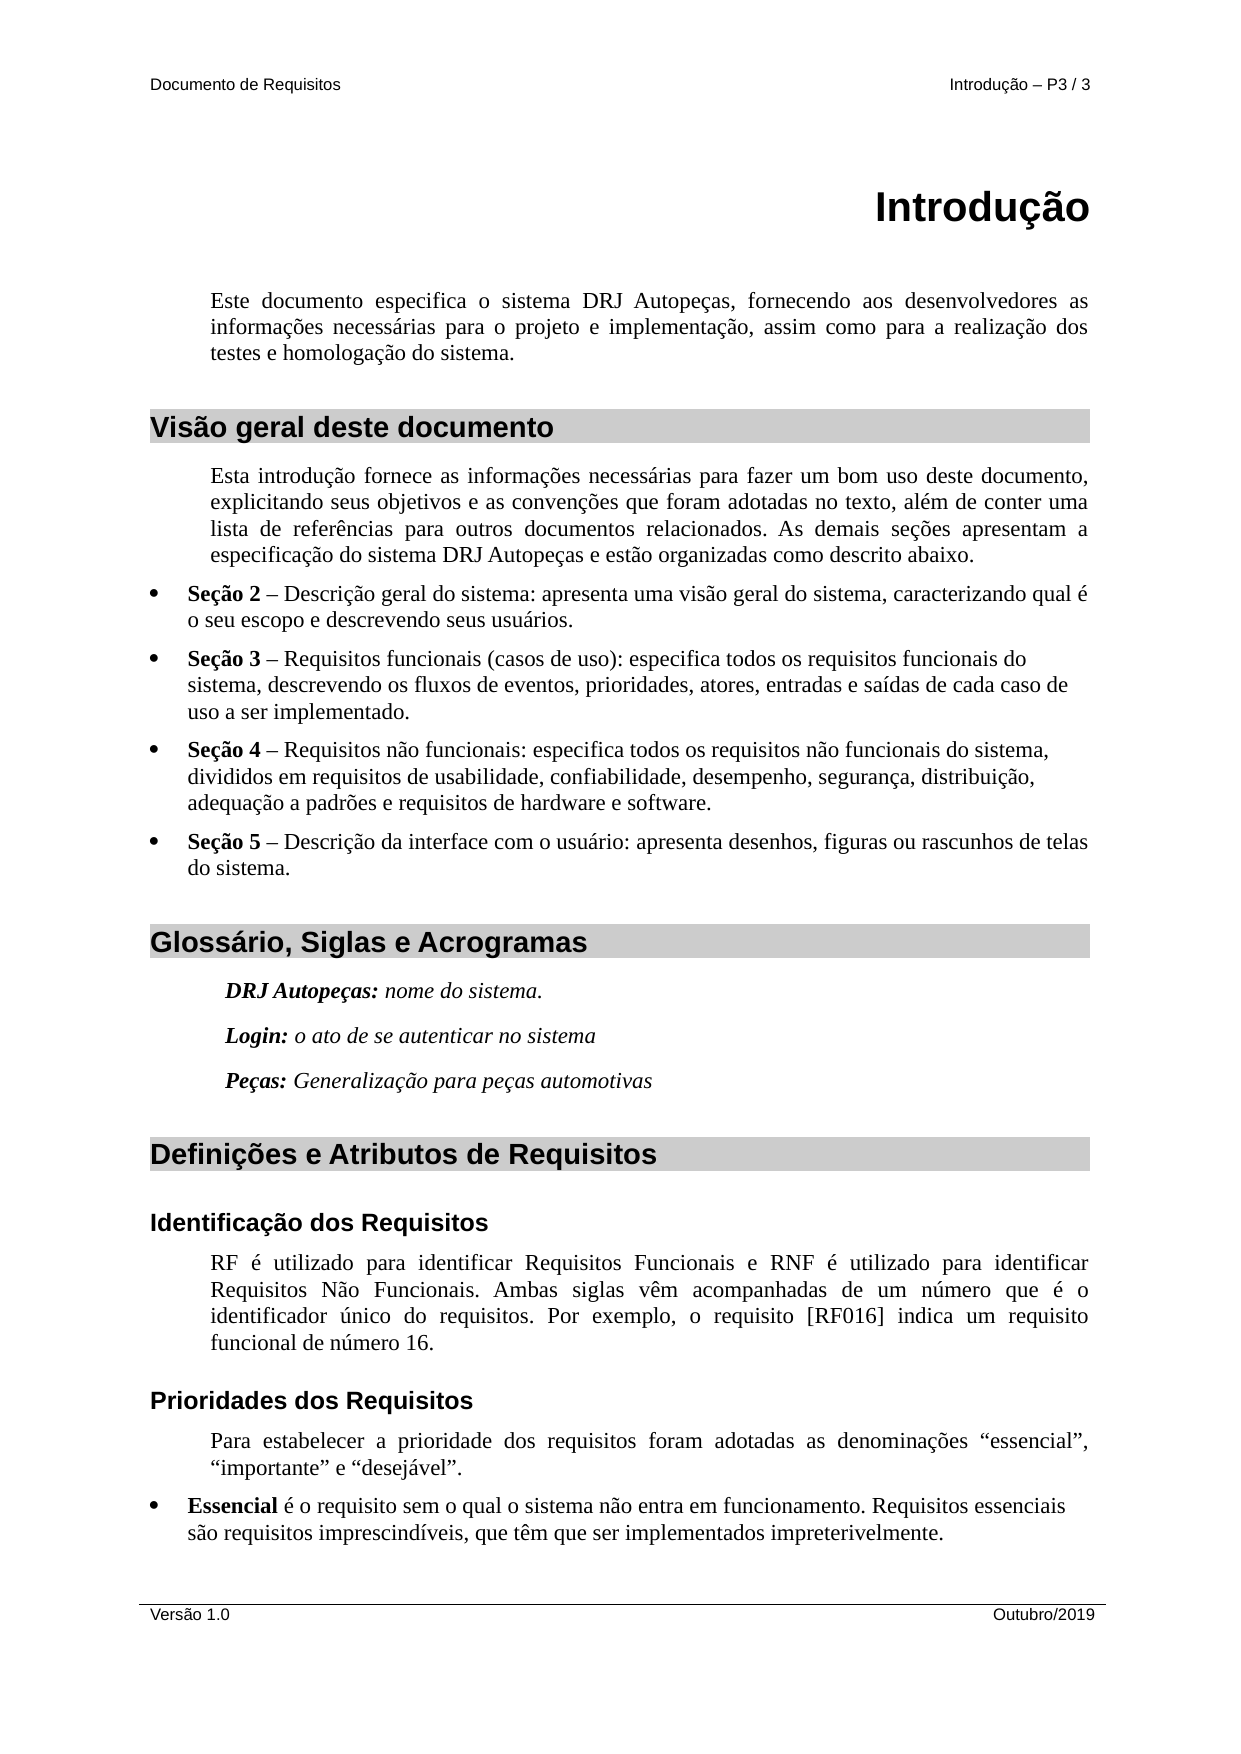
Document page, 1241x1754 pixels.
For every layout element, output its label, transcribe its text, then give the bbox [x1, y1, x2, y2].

text DRJ Autopeças: nome do sistema. [150, 977, 1090, 1003]
text Esta introdução fornece as informações necessárias para fazer um bom uso deste documento, explicitando seus objetivos e as convenções que foram adotadas no texto, além de conter uma lista de referências para outros documentos relacionados. As demais seções apresentam a especificação do sistema DRJ Autopeças e estão organizadas como descrito abaixo. [210, 462, 1090, 567]
list Seção 4 – Requisitos não funcionais: especifica todos os requisitos não funcionais do sistema, divididos em requisitos de usabilidade, confiabilidade, desempenho, segurança, distribuição, adequação a padrões e requisitos de hardware e software. [150, 737, 1090, 816]
text Para estabelecer a prioridade dos requisitos foram adotadas as denominações “essencial”, “importante” e “desejável”. [210, 1427, 1090, 1480]
subtitle Visão geral deste documento [150, 409, 1090, 443]
text Este documento especifica o sistema DRJ Autopeças, fornecendo aos desenvolvedores as informações necessárias para o projeto e implementação, assim como para a realização dos testes e homologação do sistema. [210, 287, 1090, 366]
list Essencial é o requisito sem o qual o sistema não entra em funcionamento. Requisitos essenciais são requisitos imprescindíveis, que têm que ser implementados impreterivelmente. [150, 1493, 1090, 1545]
text RF é utilizado para identificar Requisitos Funcionais e RNF é utilizado para identificar Requisitos Não Funcionais. Ambas siglas vêm acompanhadas de um número que é o identificador único do requisitos. Por exemplo, o requisito [RF016] indica um requisito funcional de número 16. [210, 1249, 1090, 1355]
text Login: o ato de se autenticar no sistema [150, 1022, 1090, 1048]
list Seção 3 – Requisitos funcionais (casos de uso): especifica todos os requisitos funcionais do sistema, descrevendo os fluxos de eventos, prioridades, atores, entradas e saídas de cada caso de uso a ser implementado. [150, 645, 1090, 724]
list Seção 5 – Descrição da interface com o usuário: apresenta desenhos, figuras ou rascunhos de telas do sistema. [150, 828, 1090, 881]
subtitle Identificação dos Requisitos [150, 1208, 1090, 1237]
subtitle Introdução [150, 183, 1090, 231]
subtitle Prioridades dos Requisitos [150, 1386, 1090, 1415]
text Peças: Generalização para peças automotivas [150, 1067, 1090, 1093]
subtitle Definições e Atributos de Requisitos [150, 1137, 1090, 1171]
subtitle Glossário, Siglas e Acrogramas [150, 924, 1090, 958]
list Seção 2 – Descrição geral do sistema: apresenta uma visão geral do sistema, caracterizando qual é o seu escopo e descrevendo seus usuários. [150, 580, 1090, 632]
